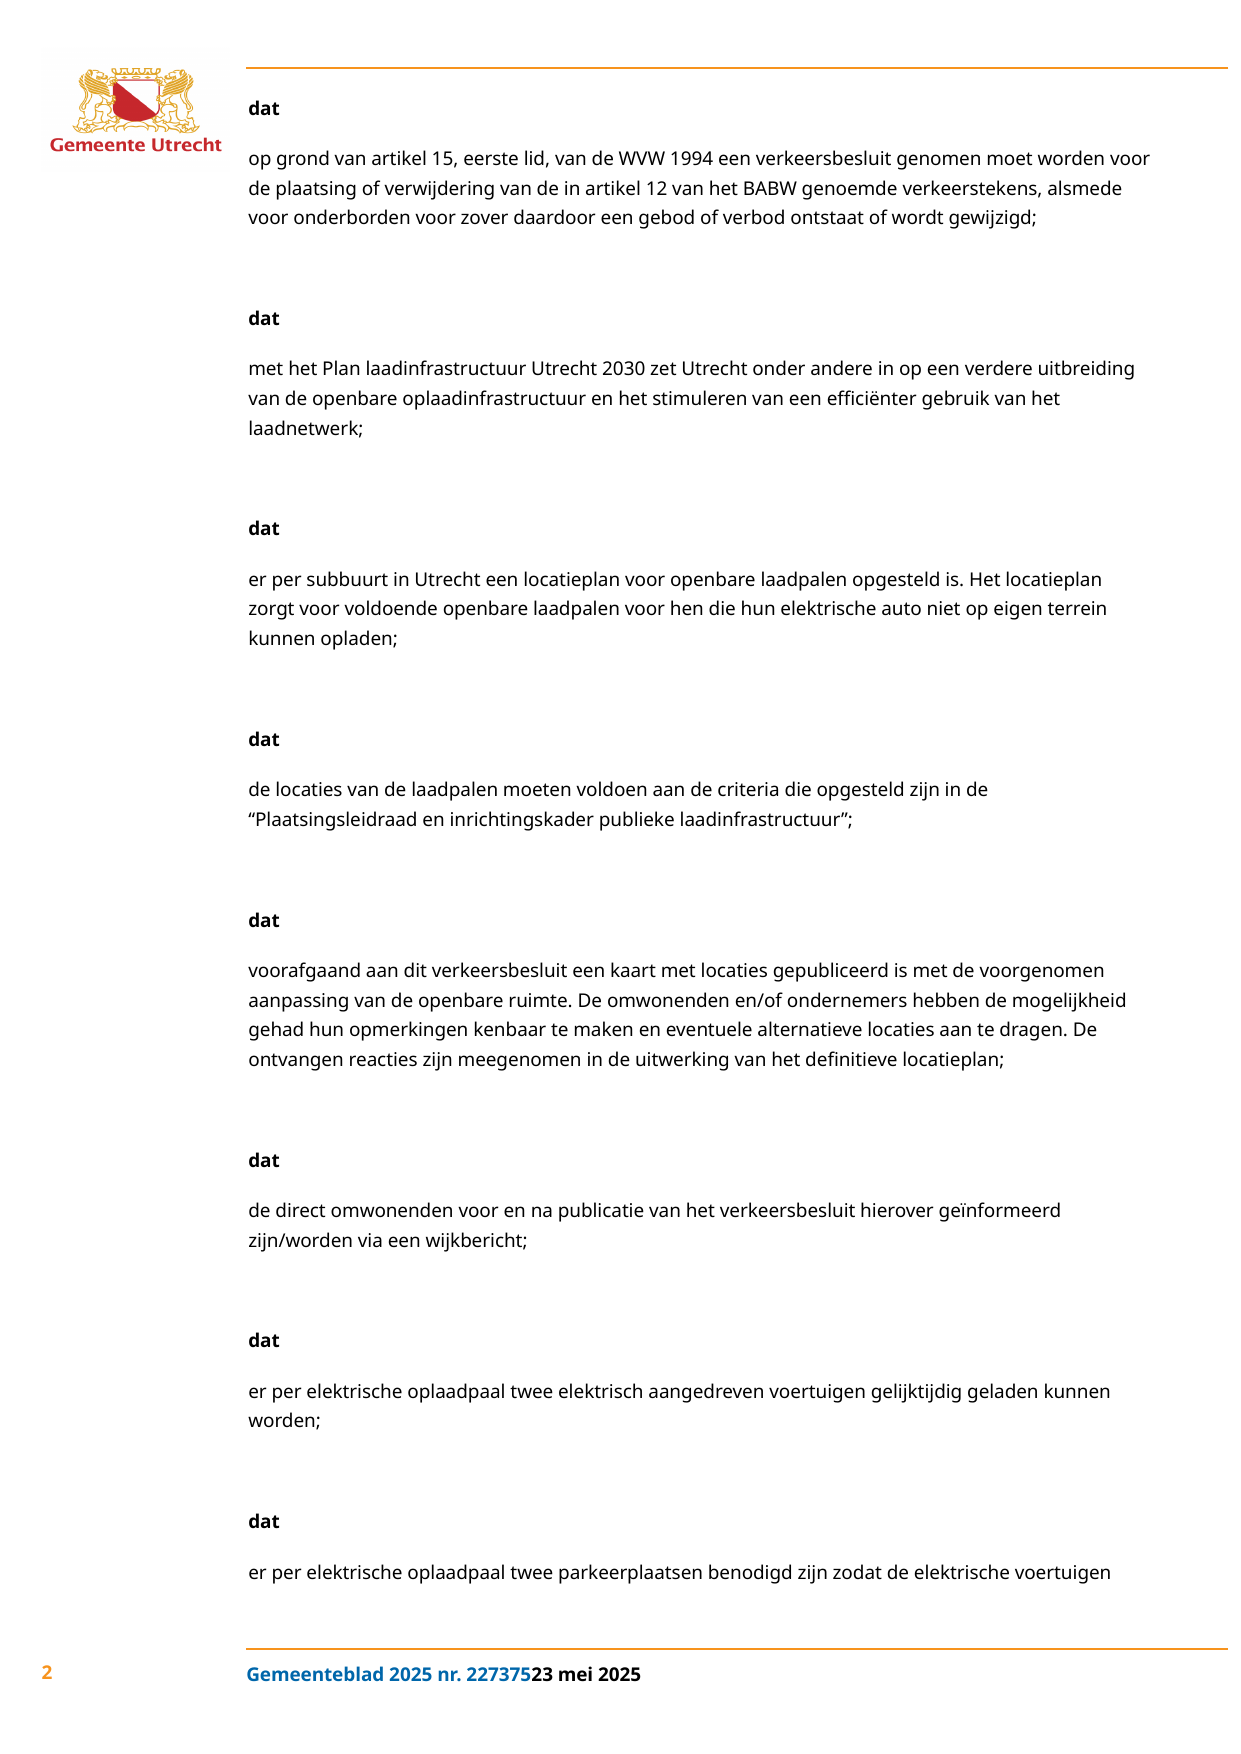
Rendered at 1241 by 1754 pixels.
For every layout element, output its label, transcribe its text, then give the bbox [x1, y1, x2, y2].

text met het Plan laadinfrastructuur Utrecht 2030 zet Utrecht onder andere in op een verdere uitbreiding van de openbare oplaadinfrastructuur en het stimuleren van een efficiënter gebruik van het laadnetwerk; [248, 356, 1152, 441]
text er per subbuurt in Utrecht een locatieplan voor openbare laadpalen opgesteld is. Het locatieplan zorgt voor voldoende openbare laadpalen voor hen die hun elektrische auto niet op eigen terrein kunnen opladen; [248, 566, 1152, 651]
picture [41, 47, 231, 172]
text dat [248, 305, 1152, 331]
text dat [248, 1508, 1152, 1534]
text dat [248, 907, 1152, 933]
text dat [248, 1328, 1152, 1353]
text op grond van artikel 15, eerste lid, van de WVW 1994 een verkeersbesluit genomen moet worden voor de plaatsing of verwijdering van de in artikel 12 van het BABW genoemde verkeerstekens, alsmede voor onderborden voor zover daardoor een gebod of verbod ontstaat of wordt gewijzigd; [248, 145, 1152, 230]
text dat [248, 1147, 1152, 1173]
text dat [248, 95, 1152, 121]
text er per elektrische oplaadpaal twee elektrisch aangedreven voertuigen gelijktijdig geladen kunnen worden; [248, 1378, 1152, 1433]
text voorafgaand aan dit verkeersbesluit een kaart met locaties gepubliceerd is met de voorgenomen aanpassing van de openbare ruimte. De omwonenden en/of ondernemers hebben de mogelijkheid gehad hun opmerkingen kenbaar te maken en eventuele alternatieve locaties aan te dragen. De ontvangen reacties zijn meegenomen in de uitwerking van het definitieve locatieplan; [248, 957, 1152, 1072]
text er per elektrische oplaadpaal twee parkeerplaatsen benodigd zijn zodat de elektrische voertuigen [248, 1559, 1152, 1585]
text de locaties van de laadpalen moeten voldoen aan de criteria die opgesteld zijn in de “Plaatsingsleidraad en inrichtingskader publieke laadinfrastructuur”; [248, 776, 1152, 832]
text dat [248, 516, 1152, 541]
text dat [248, 726, 1152, 752]
text de direct omwonenden voor en na publicatie van het verkeersbesluit hierover geïnformeerd zijn/worden via een wijkbericht; [248, 1197, 1152, 1253]
